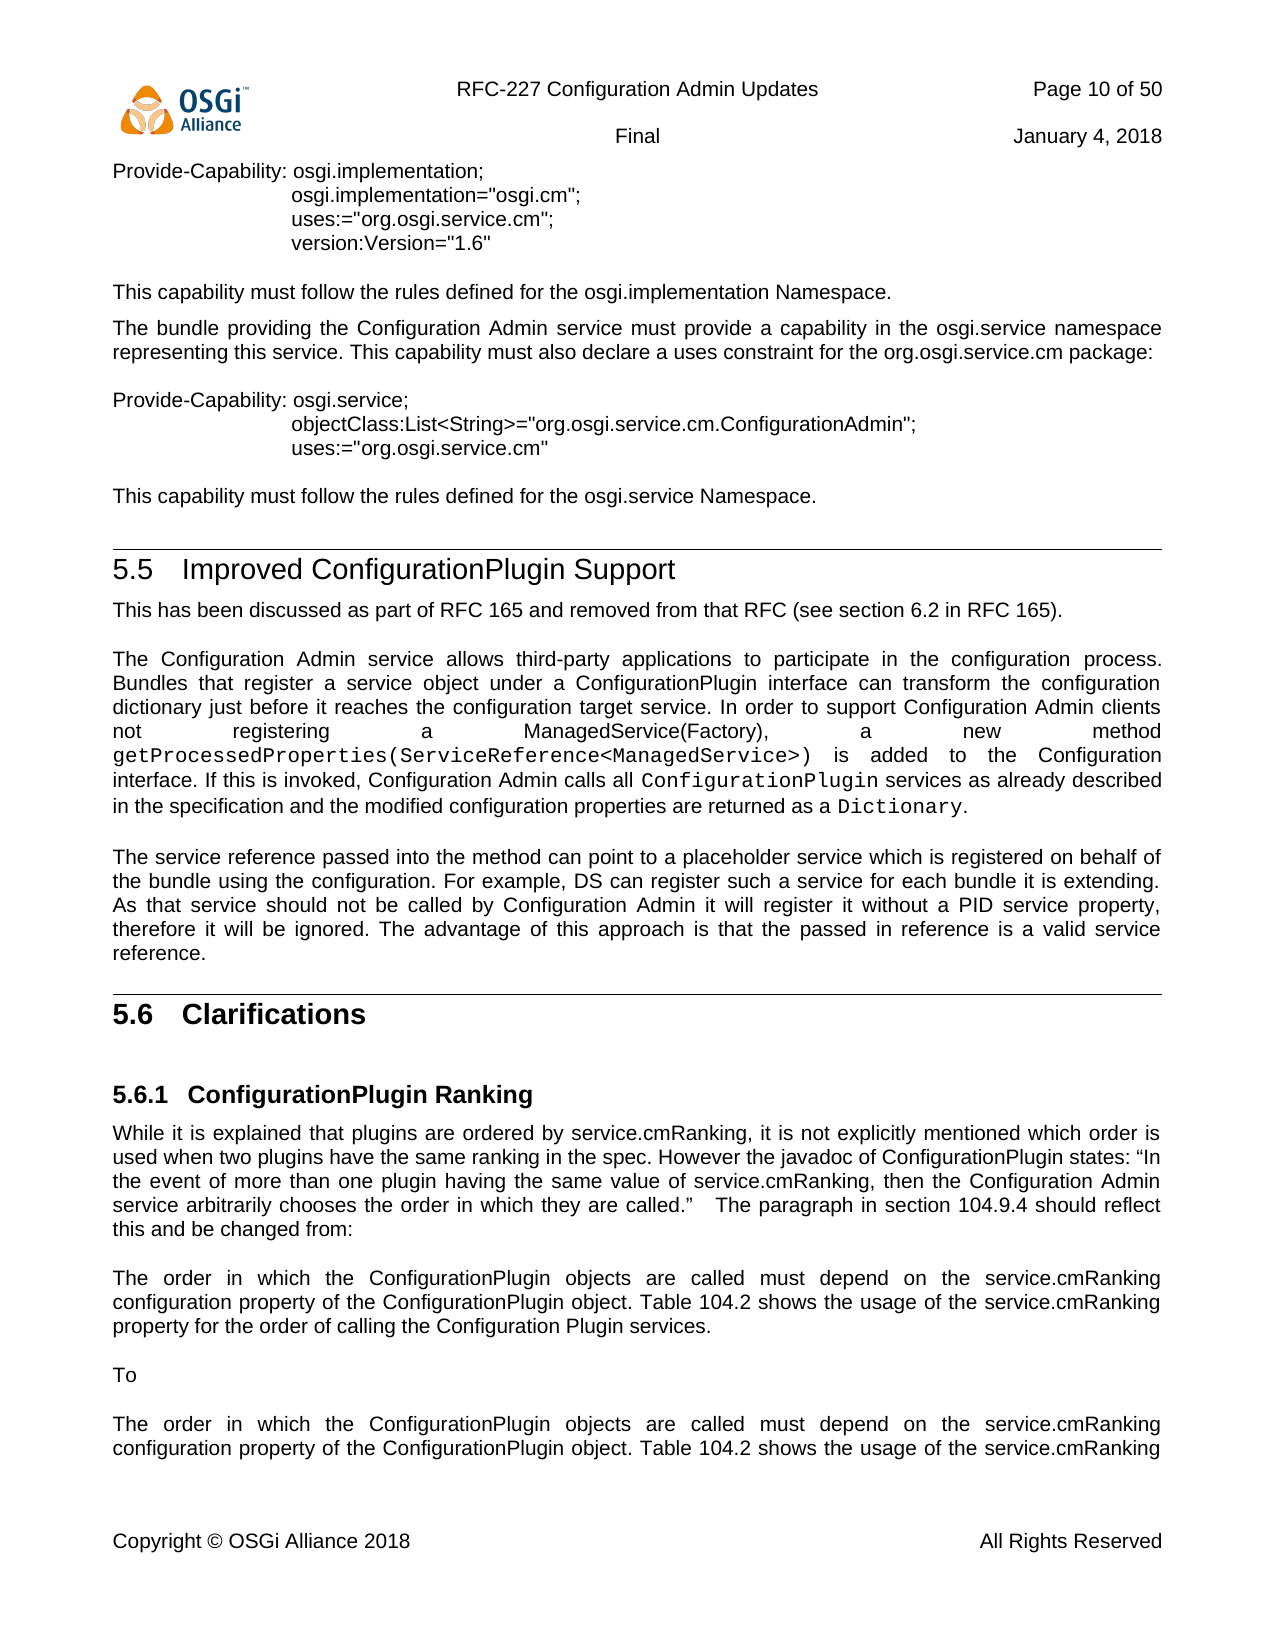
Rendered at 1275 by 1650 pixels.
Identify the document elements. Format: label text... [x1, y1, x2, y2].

text The bundle providing the Configuration Admin service must provide a capability in the osgi.service namespace representing this service. This capability must also declare a uses constraint for the org.osgi.service.cm package: [112, 316, 1162, 364]
text The service reference passed into the method can point to a placeholder service which is registered on behalf of the bundle using the configuration. For example, DS can register such a service for each bundle it is extending. As that service should not be called by Configuration Admin it will register it without a PID service property, therefore it will be ignored. The advantage of this approach is that the passed in reference is a valid service reference. [112, 845, 1162, 965]
text While it is explained that plugins are ordered by service.cmRanking, it is not explicitly mentioned which order is used when two plugins have the same ranking in the spec. However the javadoc of ConfigurationPlugin states: “In the event of more than one plugin having the same value of service.cmRanking, then the Configuration Admin service arbitrarily chooses the order in which they are called.” The paragraph in section 104.9.4 should reflect this and be changed from: [112, 1121, 1162, 1241]
subtitle ConfigurationPlugin Ranking [112, 1079, 1162, 1108]
text The order in which the ConfigurationPlugin objects are called must depend on the service.cmRanking configuration property of the ConfigurationPlugin object. Table 104.2 shows the usage of the service.cmRanking [112, 1411, 1162, 1459]
picture [113, 78, 257, 142]
text This has been discussed as part of RFC 165 and removed from that RFC (see section 6.2 in RFC 165). [112, 598, 1162, 622]
subtitle Clarifications [112, 995, 1162, 1031]
text This capability must follow the rules defined for the osgi.implementation Namespace. [112, 280, 1162, 304]
text This capability must follow the rules defined for the osgi.service Namespace. [112, 484, 1162, 508]
text objectClass:List<String>="org.osgi.service.cm.ConfigurationAdmin"; [112, 412, 1162, 436]
text To [112, 1362, 1162, 1386]
text The Configuration Admin service allows third-party applications to participate in the configuration process. Bundles that register a service object under a ConfigurationPlugin interface can transform the configuration dictionary just before it reaches the configuration target service. In order to support Configuration Admin clients not registering a ManagedService(Factory), a new method getProcessedProperties(ServiceReference<ManagedService>) is added to the Configuration interface. If this is invoked, Configuration Admin calls all ConfigurationPlugin services as already described in the specification and the modified configuration properties are returned as a Dictionary. [112, 647, 1162, 820]
text Provide-Capability: osgi.implementation; osgi.implementation="osgi.cm"; uses:="org.osgi.service.cm"; version:Version="1.6" [112, 159, 1162, 255]
subtitle Improved ConfigurationPlugin Support [112, 550, 1162, 585]
text The order in which the ConfigurationPlugin objects are called must depend on the service.cmRanking configuration property of the ConfigurationPlugin object. Table 104.2 shows the usage of the service.cmRanking property for the order of calling the Configuration Plugin services. [112, 1266, 1162, 1337]
text uses:="org.osgi.service.cm" [112, 436, 1162, 460]
text Provide-Capability: osgi.service; [112, 388, 1162, 412]
